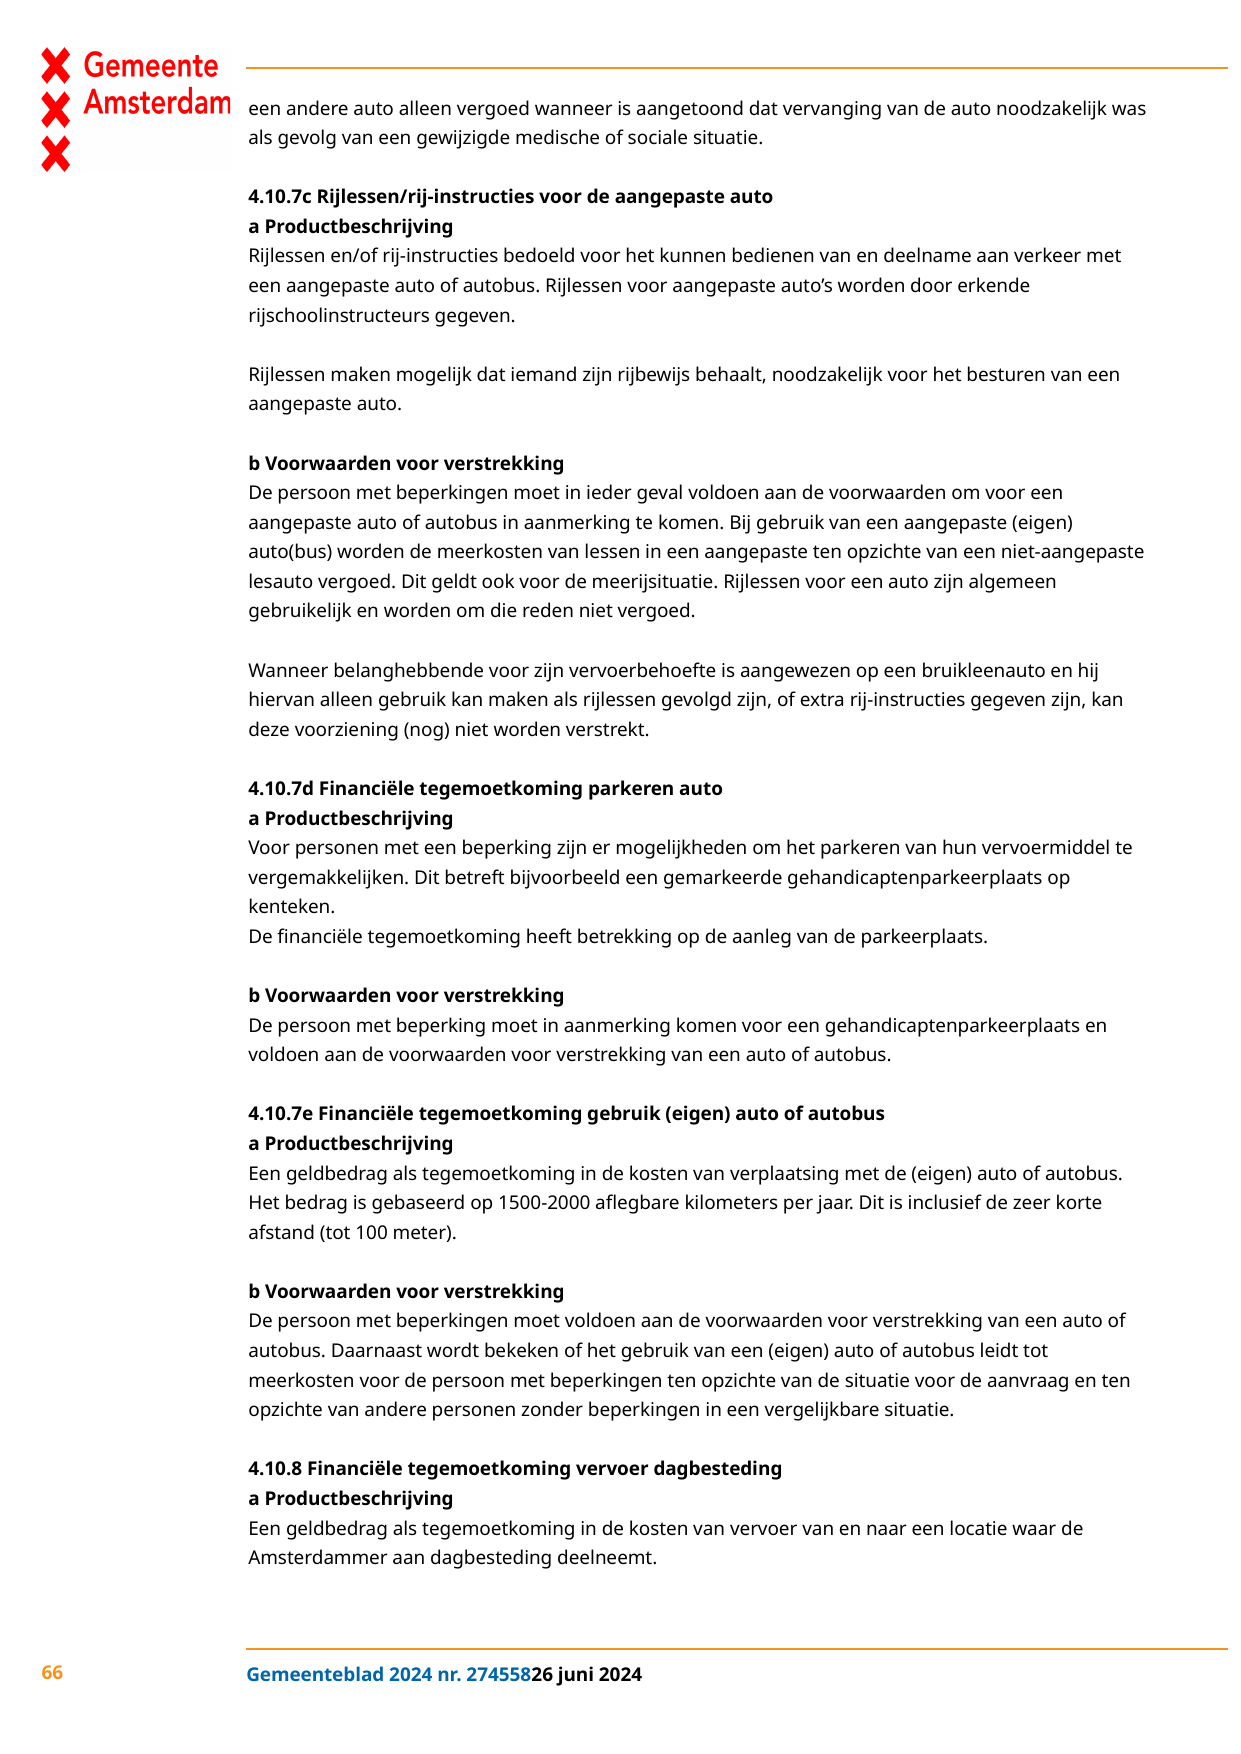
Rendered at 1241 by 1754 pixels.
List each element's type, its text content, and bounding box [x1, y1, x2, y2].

text 4.10.7e Financiële tegemoetkoming gebruik (eigen) auto of autobus [248, 1101, 1152, 1126]
text De persoon met beperkingen moet in ieder geval voldoen aan de voorwaarden om voor een aangepaste auto of autobus in aanmerking te komen. Bij gebruik van een aangepaste (eigen) auto(bus) worden de meerkosten van lessen in een aangepaste ten opzichte van een niet-aangepaste lesauto vergoed. Dit geldt ook voor de meerijsituatie. Rijlessen voor een auto zijn algemeen gebruikelijk en worden om die reden niet vergoed. [248, 479, 1152, 623]
text Een geldbedrag als tegemoetkoming in de kosten van vervoer van en naar een locatie waar de Amsterdammer aan dagbesteding deelneemt. [248, 1515, 1152, 1570]
text a Productbeschrijving [248, 805, 1152, 831]
text a Productbeschrijving [248, 1485, 1152, 1511]
text 4.10.7c Rijlessen/rij-instructies voor de aangepaste auto [248, 183, 1152, 209]
text Voor personen met een beperking zijn er mogelijkheden om het parkeren van hun vervoermiddel te vergemakkelijken. Dit betreft bijvoorbeeld een gemarkeerde gehandicaptenparkeerplaats op kenteken. [248, 834, 1152, 919]
text Rijlessen maken mogelijk dat iemand zijn rijbewijs behaalt, noodzakelijk voor het besturen van een aangepaste auto. [248, 361, 1152, 416]
text b Voorwaarden voor verstrekking [248, 982, 1152, 1008]
text a Productbeschrijving [248, 1130, 1152, 1156]
text 4.10.7d Financiële tegemoetkoming parkeren auto [248, 775, 1152, 801]
text a Productbeschrijving [248, 213, 1152, 239]
text b Voorwaarden voor verstrekking [248, 450, 1152, 476]
text b Voorwaarden voor verstrekking [248, 1278, 1152, 1304]
picture [41, 47, 231, 172]
text Wanneer belanghebbende voor zijn vervoerbehoefte is aangewezen op een bruikleenauto en hij hiervan alleen gebruik kan maken als rijlessen gevolgd zijn, of extra rij-instructies gegeven zijn, kan deze voorziening (nog) niet worden verstrekt. [248, 657, 1152, 742]
text een andere auto alleen vergoed wanneer is aangetoond dat vervanging van de auto noodzakelijk was als gevolg van een gewijzigde medische of sociale situatie. [248, 95, 1152, 150]
text Rijlessen en/of rij-instructies bedoeld voor het kunnen bedienen van en deelname aan verkeer met een aangepaste auto of autobus. Rijlessen voor aangepaste auto’s worden door erkende rijschoolinstructeurs gegeven. [248, 243, 1152, 328]
text 4.10.8 Financiële tegemoetkoming vervoer dagbesteding [248, 1456, 1152, 1481]
text De financiële tegemoetkoming heeft betrekking op de aanleg van de parkeerplaats. [248, 923, 1152, 949]
text De persoon met beperking moet in aanmerking komen voor een gehandicaptenparkeerplaats en voldoen aan de voorwaarden voor verstrekking van een auto of autobus. [248, 1012, 1152, 1067]
text Een geldbedrag als tegemoetkoming in de kosten van verplaatsing met de (eigen) auto of autobus. Het bedrag is gebaseerd op 1500-2000 aflegbare kilometers per jaar. Dit is inclusief de zeer korte afstand (tot 100 meter). [248, 1160, 1152, 1245]
text De persoon met beperkingen moet voldoen aan de voorwaarden voor verstrekking van een auto of autobus. Daarnaast wordt bekeken of het gebruik van een (eigen) auto of autobus leidt tot meerkosten voor de persoon met beperkingen ten opzichte van de situatie voor de aanvraag en ten opzichte van andere personen zonder beperkingen in een vergelijkbare situatie. [248, 1308, 1152, 1422]
